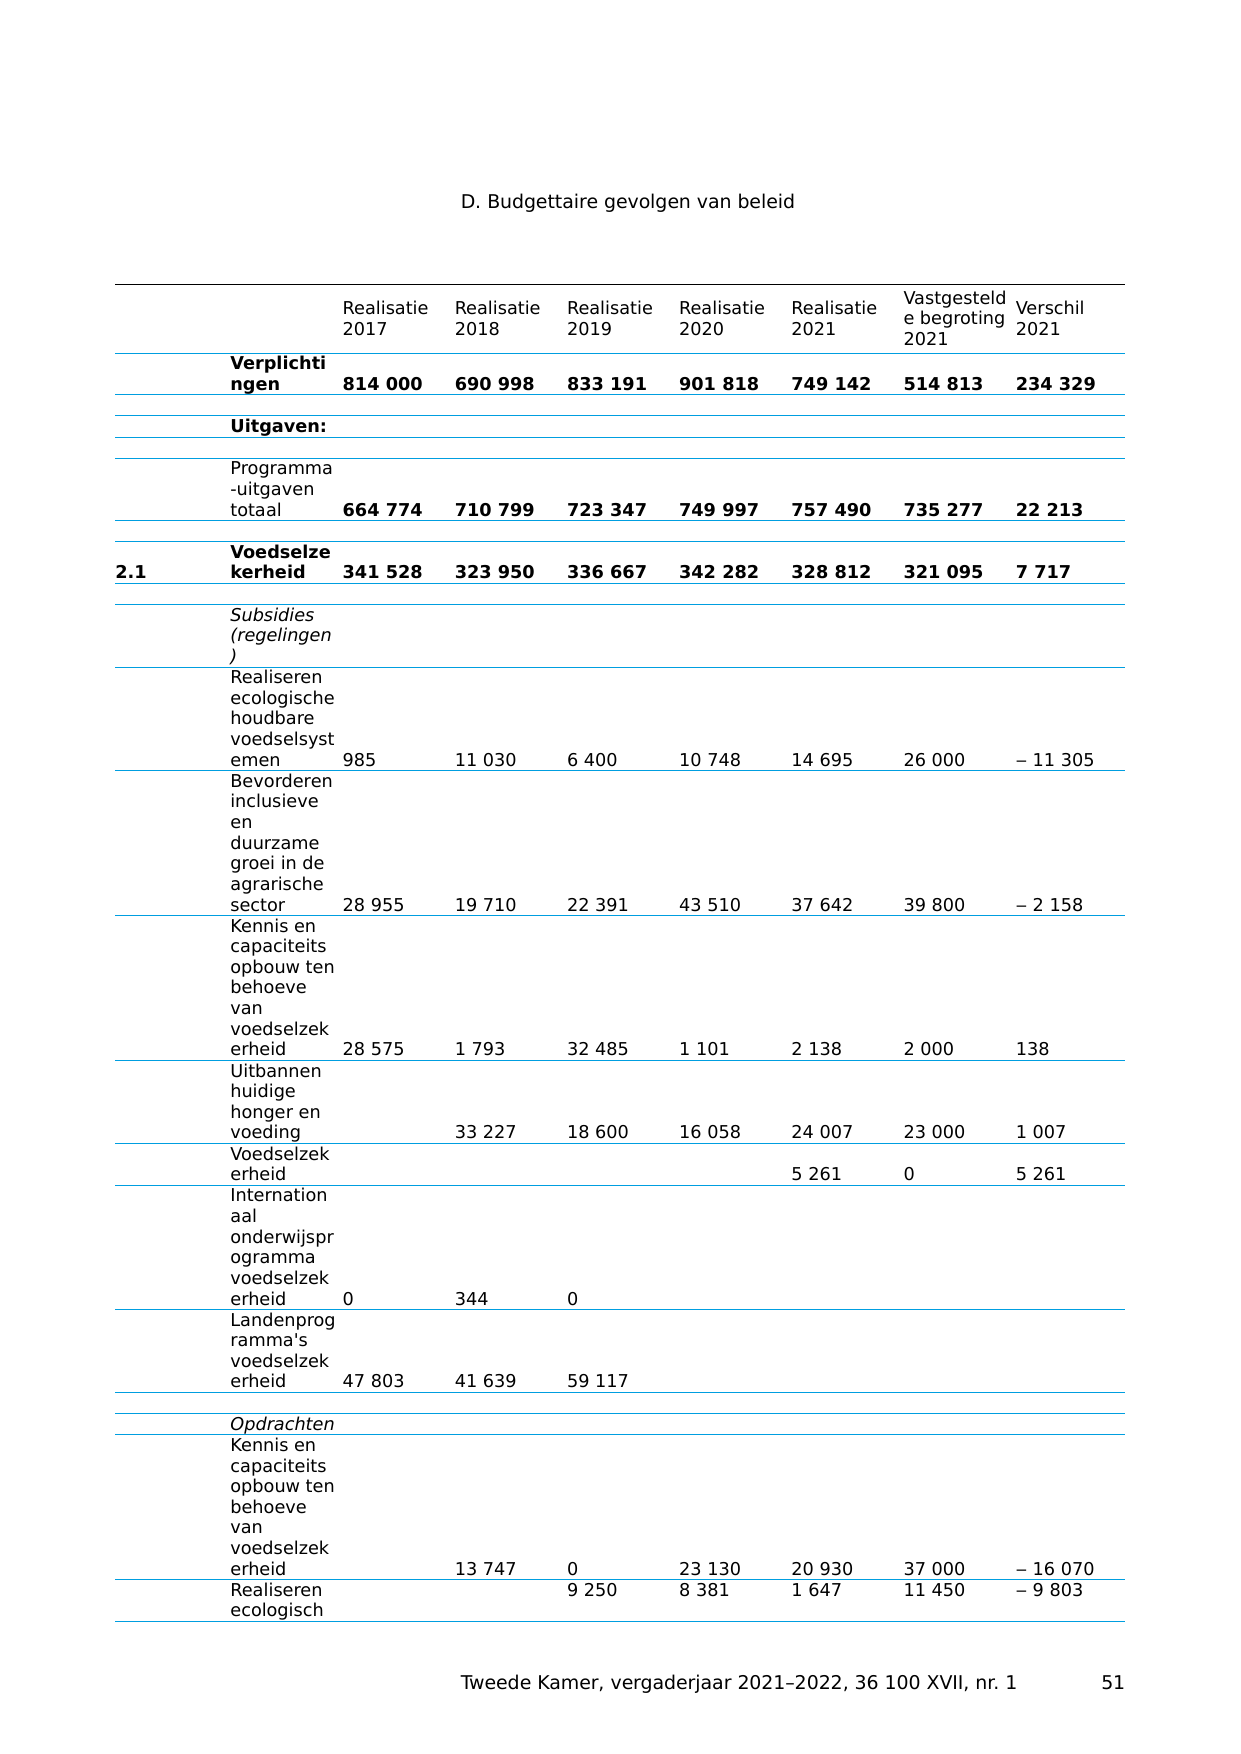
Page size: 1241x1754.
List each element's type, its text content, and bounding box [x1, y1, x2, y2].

table_cell 1 647 [788, 1580, 900, 1621]
table_cell [115, 459, 227, 520]
table_cell [452, 605, 564, 667]
table_cell [452, 1414, 564, 1434]
table_cell [1013, 1186, 1125, 1309]
table_cell [1013, 395, 1125, 415]
table_cell 43 510 [676, 771, 788, 915]
table_cell [115, 1061, 227, 1143]
table_cell [340, 1393, 452, 1413]
table_cell ‒ 2 158 [1013, 771, 1125, 915]
table_cell [115, 605, 227, 667]
table_cell 985 [340, 668, 452, 770]
table_cell 28 955 [340, 771, 452, 915]
table_cell 14 695 [788, 668, 900, 770]
table_cell [227, 584, 339, 604]
table_cell [900, 521, 1013, 541]
table_cell [340, 1435, 452, 1579]
table_cell [452, 416, 564, 437]
table_cell 32 485 [564, 916, 676, 1060]
table_cell [340, 395, 452, 415]
table_cell [676, 1186, 788, 1309]
table_header Tabel 8 Budgettaire gevolgen van beleidsartikel 2 Duurzame ontwikkeling, voedselzekerheid, water en klimaat (bedragen x € 1.000) [115, 236, 1125, 284]
table_cell 336 667 [564, 542, 676, 583]
table_cell 2 000 [900, 916, 1013, 1060]
table_cell 24 007 [788, 1061, 900, 1143]
table_cell [900, 1414, 1013, 1434]
table_cell 6 400 [564, 668, 676, 770]
table_cell [788, 521, 900, 541]
table_cell Uitgaven: [227, 416, 339, 437]
table_cell 341 528 [340, 542, 452, 583]
table_cell [452, 395, 564, 415]
table_cell [900, 395, 1013, 415]
table_cell [900, 438, 1013, 458]
table_cell Vastgestelde begroting 2021 [900, 285, 1013, 352]
table_cell 7 717 [1013, 542, 1125, 583]
table_cell [788, 395, 900, 415]
table_cell [227, 285, 339, 352]
table_cell 37 642 [788, 771, 900, 915]
table_cell [115, 1186, 227, 1309]
table_cell 0 [564, 1186, 676, 1309]
table_cell 22 213 [1013, 459, 1125, 520]
table_cell 5 261 [788, 1144, 900, 1185]
table_cell [788, 1186, 900, 1309]
table_cell Realisatie 2020 [676, 285, 788, 352]
table_cell [900, 1310, 1013, 1392]
table_cell [115, 771, 227, 915]
table_cell [1013, 416, 1125, 437]
table_cell [115, 521, 227, 541]
table_cell [1013, 1414, 1125, 1434]
table_cell [452, 584, 564, 604]
table_cell Verplichtingen [227, 354, 339, 394]
table_cell 28 575 [340, 916, 452, 1060]
table_cell [340, 1414, 452, 1434]
table_cell Bevorderen inclusieve en duurzame groei in de agrarische sector [227, 771, 339, 915]
table_cell [340, 1061, 452, 1143]
table_cell [227, 438, 339, 458]
table_cell Opdrachten [227, 1414, 339, 1434]
table_cell Voedselzekerheid [227, 542, 339, 583]
table_cell [564, 521, 676, 541]
table_cell [340, 605, 452, 667]
table_cell [452, 1393, 564, 1413]
table_cell [1013, 521, 1125, 541]
table_cell 2 138 [788, 916, 900, 1060]
table_cell [564, 1393, 676, 1413]
table_cell [227, 1393, 339, 1413]
table_cell [564, 584, 676, 604]
table_cell [340, 584, 452, 604]
table_cell 13 747 [452, 1435, 564, 1579]
table_cell [676, 584, 788, 604]
table_cell 1 793 [452, 916, 564, 1060]
table_cell [115, 1435, 227, 1579]
table_cell [788, 584, 900, 604]
table_cell [676, 605, 788, 667]
table_cell 0 [564, 1435, 676, 1579]
table_cell [115, 1414, 227, 1434]
table_cell 710 799 [452, 459, 564, 520]
table_cell [788, 1393, 900, 1413]
table_cell 664 774 [340, 459, 452, 520]
table_cell [564, 1144, 676, 1185]
table_cell 39 800 [900, 771, 1013, 915]
table_cell [676, 1393, 788, 1413]
table_cell [115, 354, 227, 394]
table_cell 9 250 [564, 1580, 676, 1621]
table_cell [676, 416, 788, 437]
table_cell 1 007 [1013, 1061, 1125, 1143]
table_cell [676, 1310, 788, 1392]
table_cell 138 [1013, 916, 1125, 1060]
table_cell [340, 1144, 452, 1185]
table_cell Kennis en capaciteitsopbouw ten behoeve van voedselzekerheid [227, 916, 339, 1060]
table_cell Realisatie 2017 [340, 285, 452, 352]
table_cell [900, 416, 1013, 437]
table_cell [1013, 605, 1125, 667]
table_cell [452, 521, 564, 541]
table_cell Realisatie 2018 [452, 285, 564, 352]
table_cell 5 261 [1013, 1144, 1125, 1185]
table_cell 735 277 [900, 459, 1013, 520]
table_cell 901 818 [676, 354, 788, 394]
table_cell 234 329 [1013, 354, 1125, 394]
table_cell Kennis en capaciteitsopbouw ten behoeve van voedselzekerheid [227, 1435, 339, 1579]
table_cell Landenprogramma's voedselzekerheid [227, 1310, 339, 1392]
table_cell 10 748 [676, 668, 788, 770]
table_cell Subsidies (regelingen) [227, 605, 339, 667]
table_cell 1 101 [676, 916, 788, 1060]
table_cell [452, 1580, 564, 1621]
table_cell [227, 521, 339, 541]
table_cell 814 000 [340, 354, 452, 394]
table_cell 328 812 [788, 542, 900, 583]
table_cell 342 282 [676, 542, 788, 583]
table_cell 8 381 [676, 1580, 788, 1621]
table_cell [788, 1414, 900, 1434]
table_cell [115, 668, 227, 770]
table_cell 33 227 [452, 1061, 564, 1143]
table_cell Internationaal onderwijsprogramma voedselzekerheid [227, 1186, 339, 1309]
table_cell ‒ 9 803 [1013, 1580, 1125, 1621]
table_cell 2.1 [115, 542, 227, 583]
table_cell 37 000 [900, 1435, 1013, 1579]
table_cell [1013, 438, 1125, 458]
table_cell [115, 1580, 227, 1621]
table_cell [900, 605, 1013, 667]
table_cell [900, 1186, 1013, 1309]
table_cell 59 117 [564, 1310, 676, 1392]
table_cell 16 058 [676, 1061, 788, 1143]
table_cell ‒ 11 305 [1013, 668, 1125, 770]
table_cell [564, 438, 676, 458]
table_cell [115, 1310, 227, 1392]
table_cell 833 191 [564, 354, 676, 394]
table_cell [564, 416, 676, 437]
table_cell [788, 416, 900, 437]
table_cell [564, 1414, 676, 1434]
table_cell Verschil 2021 [1013, 285, 1125, 352]
table_cell [115, 1144, 227, 1185]
table_cell [115, 395, 227, 415]
table_cell [788, 1310, 900, 1392]
table_cell [676, 1414, 788, 1434]
table_cell [900, 1393, 1013, 1413]
table_cell 344 [452, 1186, 564, 1309]
table_cell [115, 416, 227, 437]
table_cell [564, 605, 676, 667]
table_cell Realisatie 2021 [788, 285, 900, 352]
table_cell [227, 395, 339, 415]
table_cell 26 000 [900, 668, 1013, 770]
table_cell [452, 438, 564, 458]
table_cell 22 391 [564, 771, 676, 915]
table_cell 11 030 [452, 668, 564, 770]
table_cell 23 000 [900, 1061, 1013, 1143]
table_cell 321 095 [900, 542, 1013, 583]
table_cell 47 803 [340, 1310, 452, 1392]
table_cell [676, 1144, 788, 1185]
table_cell Realiseren ecologisch [227, 1580, 339, 1621]
table_cell 11 450 [900, 1580, 1013, 1621]
table_cell Voedselzekerheid [227, 1144, 339, 1185]
table_cell 690 998 [452, 354, 564, 394]
table_cell [115, 438, 227, 458]
table_cell 323 950 [452, 542, 564, 583]
table_cell [900, 584, 1013, 604]
table_cell ‒ 16 070 [1013, 1435, 1125, 1579]
table_cell 23 130 [676, 1435, 788, 1579]
table_cell Programma-uitgaven totaal [227, 459, 339, 520]
table_cell [115, 285, 227, 352]
table_cell [676, 395, 788, 415]
table_cell [340, 416, 452, 437]
table_cell 0 [340, 1186, 452, 1309]
table_cell 514 813 [900, 354, 1013, 394]
table_cell 19 710 [452, 771, 564, 915]
table_cell [1013, 1393, 1125, 1413]
title D. Budgettaire gevolgen van beleid [461, 191, 1125, 213]
table_cell [115, 916, 227, 1060]
table_cell 757 490 [788, 459, 900, 520]
table_cell [788, 438, 900, 458]
table_cell [676, 438, 788, 458]
table_cell 749 142 [788, 354, 900, 394]
table_cell [676, 521, 788, 541]
table_cell 20 930 [788, 1435, 900, 1579]
table_cell [340, 521, 452, 541]
table_cell [1013, 1310, 1125, 1392]
table_cell [564, 395, 676, 415]
table_cell 749 997 [676, 459, 788, 520]
table_cell [788, 605, 900, 667]
table_cell [340, 1580, 452, 1621]
table_cell Realiseren ecologische houdbare voedselsystemen [227, 668, 339, 770]
table_cell 41 639 [452, 1310, 564, 1392]
table_cell Realisatie 2019 [564, 285, 676, 352]
table_cell [115, 584, 227, 604]
table_cell 18 600 [564, 1061, 676, 1143]
table_cell [115, 1393, 227, 1413]
table_cell 0 [900, 1144, 1013, 1185]
table_cell [1013, 584, 1125, 604]
table_cell Uitbannen huidige honger en voeding [227, 1061, 339, 1143]
table_cell [452, 1144, 564, 1185]
table_cell [340, 438, 452, 458]
table_cell 723 347 [564, 459, 676, 520]
